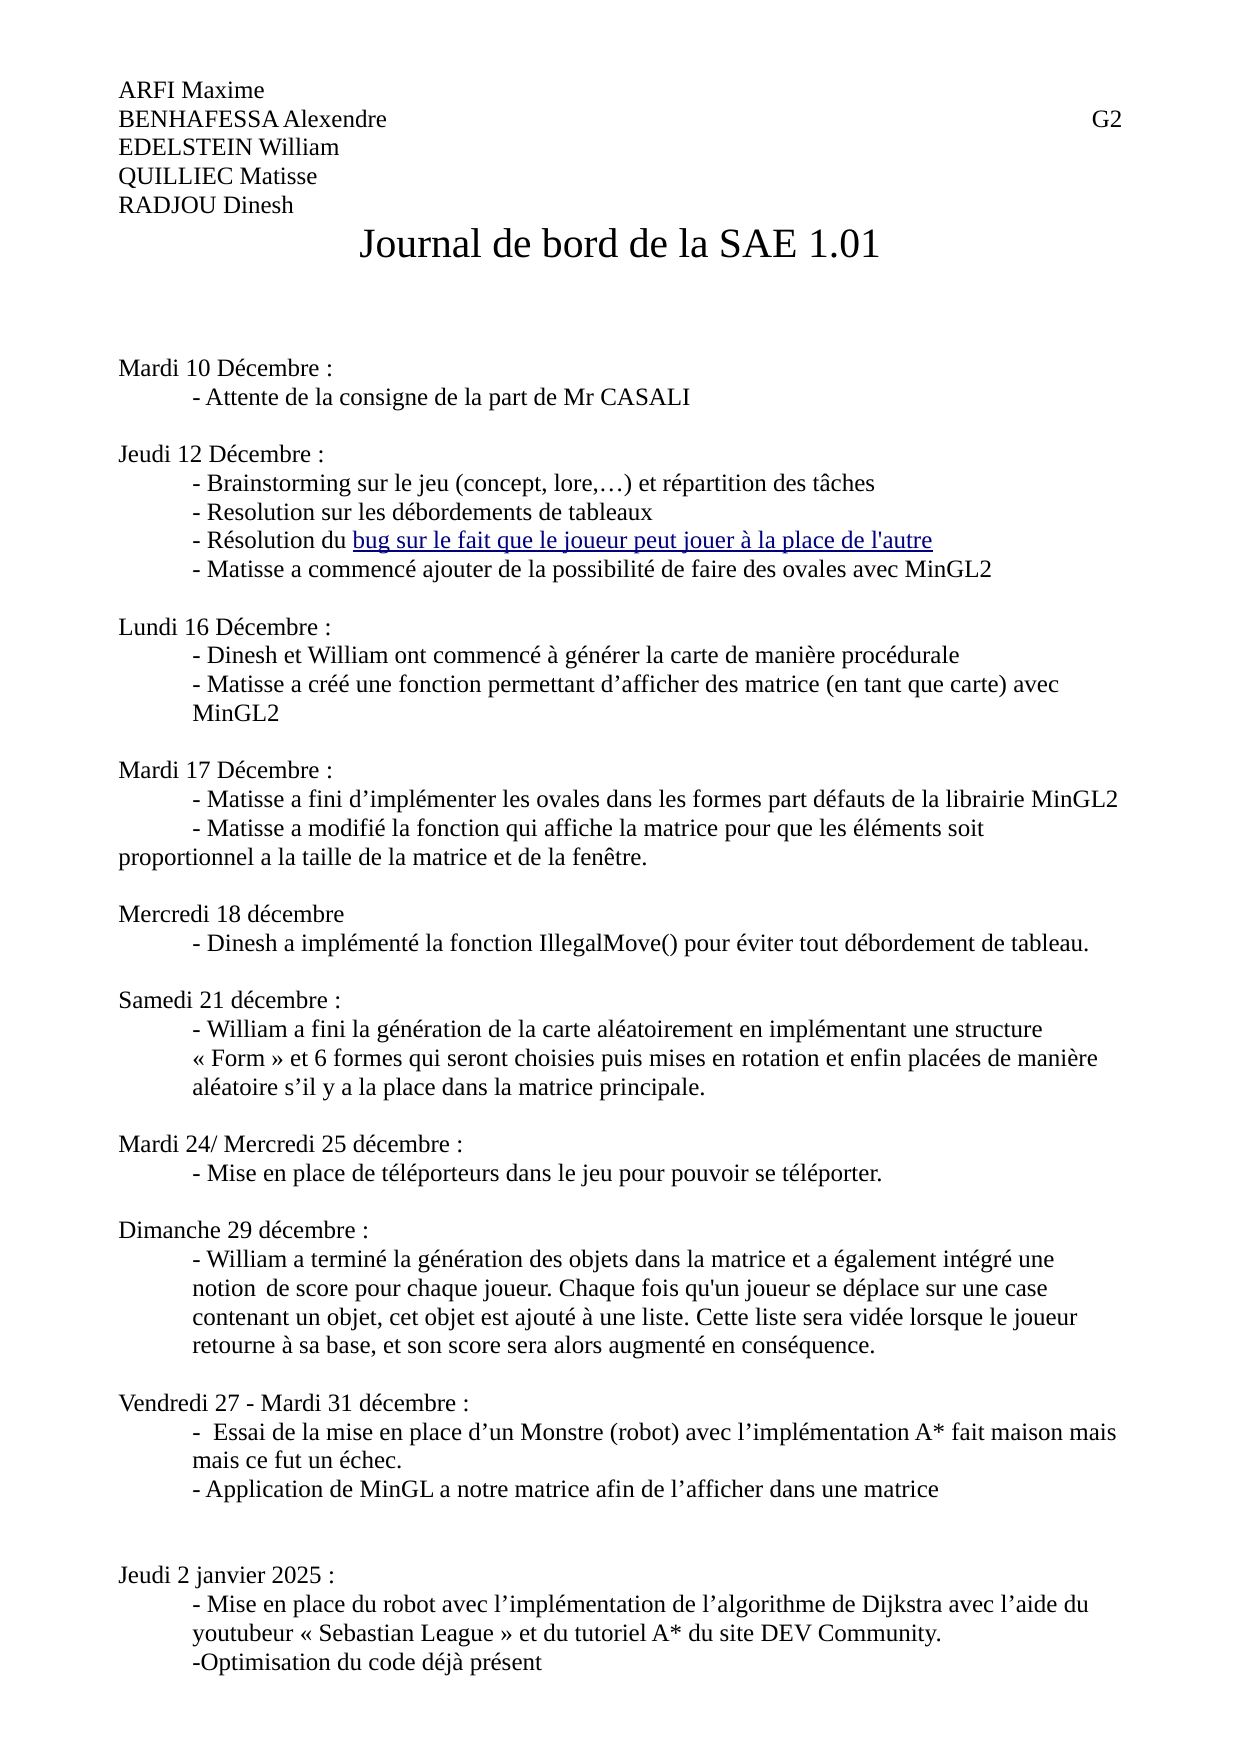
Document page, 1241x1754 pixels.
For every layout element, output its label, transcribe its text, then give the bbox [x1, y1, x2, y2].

text - Matisse a fini d’implémenter les ovales dans les formes part défauts de la librairie MinGL2 [118, 784, 1122, 813]
text Lundi 16 Décembre : [118, 612, 1122, 640]
text - Matisse a modifié la fonction qui affiche la matrice pour que les éléments soit proportionnel a la taille de la matrice et de la fenêtre. [118, 813, 1122, 870]
text - Mise en place de téléporteurs dans le jeu pour pouvoir se téléporter. [118, 1158, 1122, 1187]
text Samedi 21 décembre : [118, 985, 1122, 1014]
text - Application de MinGL a notre matrice afin de l’afficher dans une matrice [118, 1474, 1122, 1503]
text - Resolution sur les débordements de tableaux [118, 497, 1122, 525]
text mais ce fut un échec. [118, 1445, 1122, 1474]
text - William a terminé la génération des objets dans la matrice et a également intégré une notion de score pour chaque joueur. Chaque fois qu'un joueur se déplace sur une case contenant un objet, cet objet est ajouté à une liste. Cette liste sera vidée lorsque le joueur retourne à sa base, et son score sera alors augmenté en conséquence. [118, 1244, 1122, 1359]
text - Attente de la consigne de la part de Mr CASALI [118, 382, 1122, 410]
text Mercredi 18 décembre [118, 899, 1122, 928]
text - Résolution du bug sur le fait que le joueur peut jouer à la place de l'autre [118, 525, 1122, 554]
text - Matisse a créé une fonction permettant d’afficher des matrice (en tant que carte) avec MinGL2 [118, 669, 1122, 727]
text Journal de bord de la SAE 1.01 [118, 219, 1122, 267]
text Mardi 10 Décembre : [118, 353, 1122, 382]
text Dimanche 29 décembre : [118, 1215, 1122, 1244]
text Jeudi 12 Décembre : [118, 439, 1122, 468]
text Vendredi 27 - Mardi 31 décembre : [118, 1388, 1122, 1417]
text Mardi 24/ Mercredi 25 décembre : [118, 1129, 1122, 1158]
text - Dinesh et William ont commencé à générer la carte de manière procédurale [118, 640, 1122, 669]
text - William a fini la génération de la carte aléatoirement en implémentant une structure « Form » et 6 formes qui seront choisies puis mises en rotation et enfin placées de manière aléatoire s’il y a la place dans la matrice principale. [118, 1014, 1122, 1100]
text - Brainstorming sur le jeu (concept, lore,…) et répartition des tâches [118, 468, 1122, 497]
text -Optimisation du code déjà présent [118, 1647, 1122, 1675]
text - Mise en place du robot avec l’implémentation de l’algorithme de Dijkstra avec l’aide du youtubeur « Sebastian League » et du tutoriel A* du site DEV Community. [118, 1589, 1122, 1647]
text - Dinesh a implémenté la fonction IllegalMove() pour éviter tout débordement de tableau. [118, 928, 1122, 957]
text - Essai de la mise en place d’un Monstre (robot) avec l’implémentation A* fait maison mais [118, 1417, 1122, 1445]
text - Matisse a commencé ajouter de la possibilité de faire des ovales avec MinGL2 [118, 554, 1122, 583]
text Jeudi 2 janvier 2025 : [118, 1560, 1122, 1589]
text Mardi 17 Décembre : [118, 755, 1122, 784]
